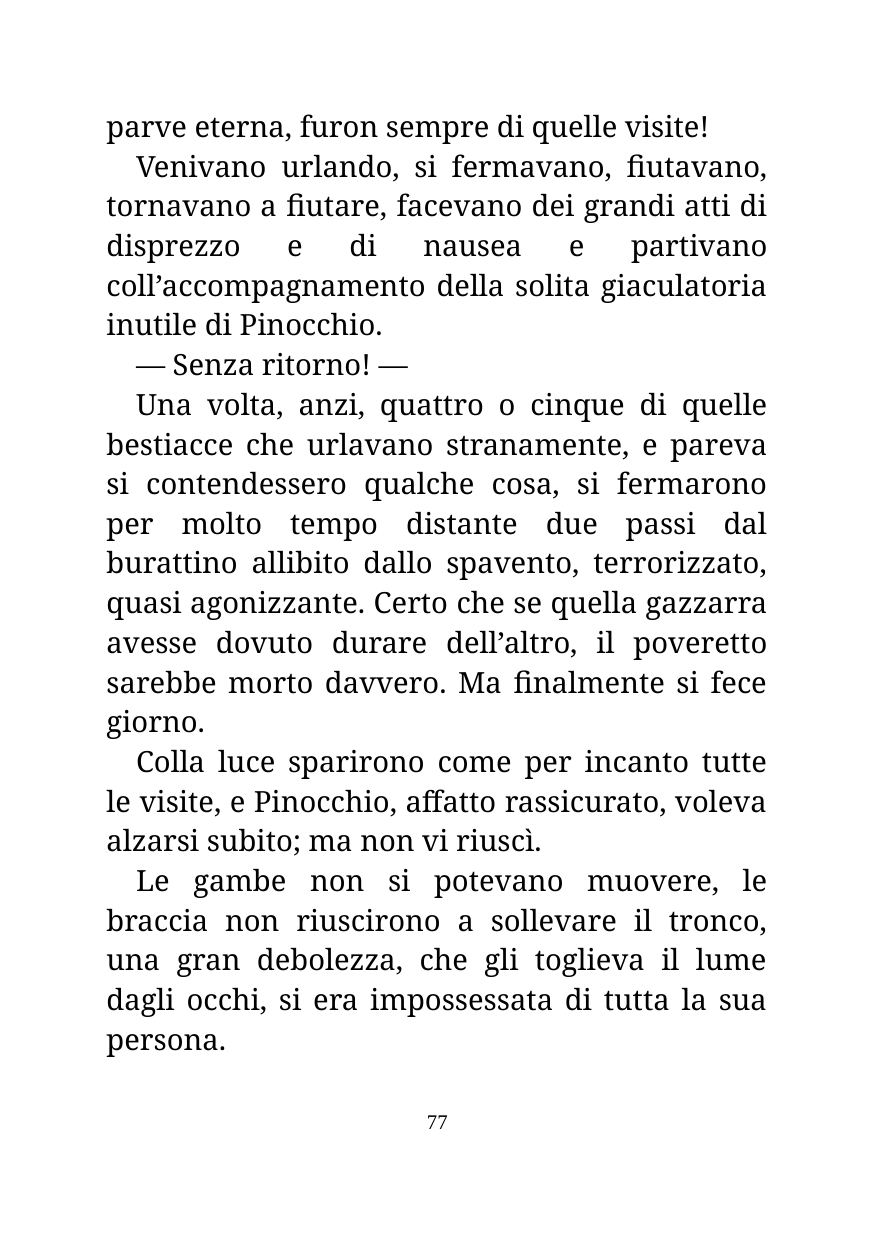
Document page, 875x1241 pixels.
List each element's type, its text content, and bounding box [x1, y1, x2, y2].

text Le gambe non si potevano muovere, le braccia non riuscirono a sollevare il tronco, una gran debolezza, che gli toglieva il lume dagli occhi, si era impossessata di tutta la sua persona. [106, 860, 768, 1059]
text parve eterna, furon sempre di quelle visite! [106, 106, 768, 146]
text Una volta, anzi, quattro o cinque di quelle bestiacce che urlavano stranamente, e pareva si contendessero qualche cosa, si fermarono per molto tempo distante due passi dal burattino allibito dallo spavento, terrorizzato, quasi agonizzante. Certo che se quella gazzarra avesse dovuto durare dell’altro, il poveretto sarebbe morto davvero. Ma finalmente si fece giorno. [106, 384, 768, 741]
text — Senza ritorno! — [106, 344, 768, 384]
text Venivano urlando, si fermavano, fiutavano, tornavano a fiutare, facevano dei grandi atti di disprezzo e di nausea e partivano coll’accompagnamento della solita giaculatoria inutile di Pinocchio. [106, 146, 768, 344]
text Colla luce sparirono come per incanto tutte le visite, e Pinocchio, affatto rassicurato, voleva alzarsi subito; ma non vi riuscì. [106, 741, 768, 860]
